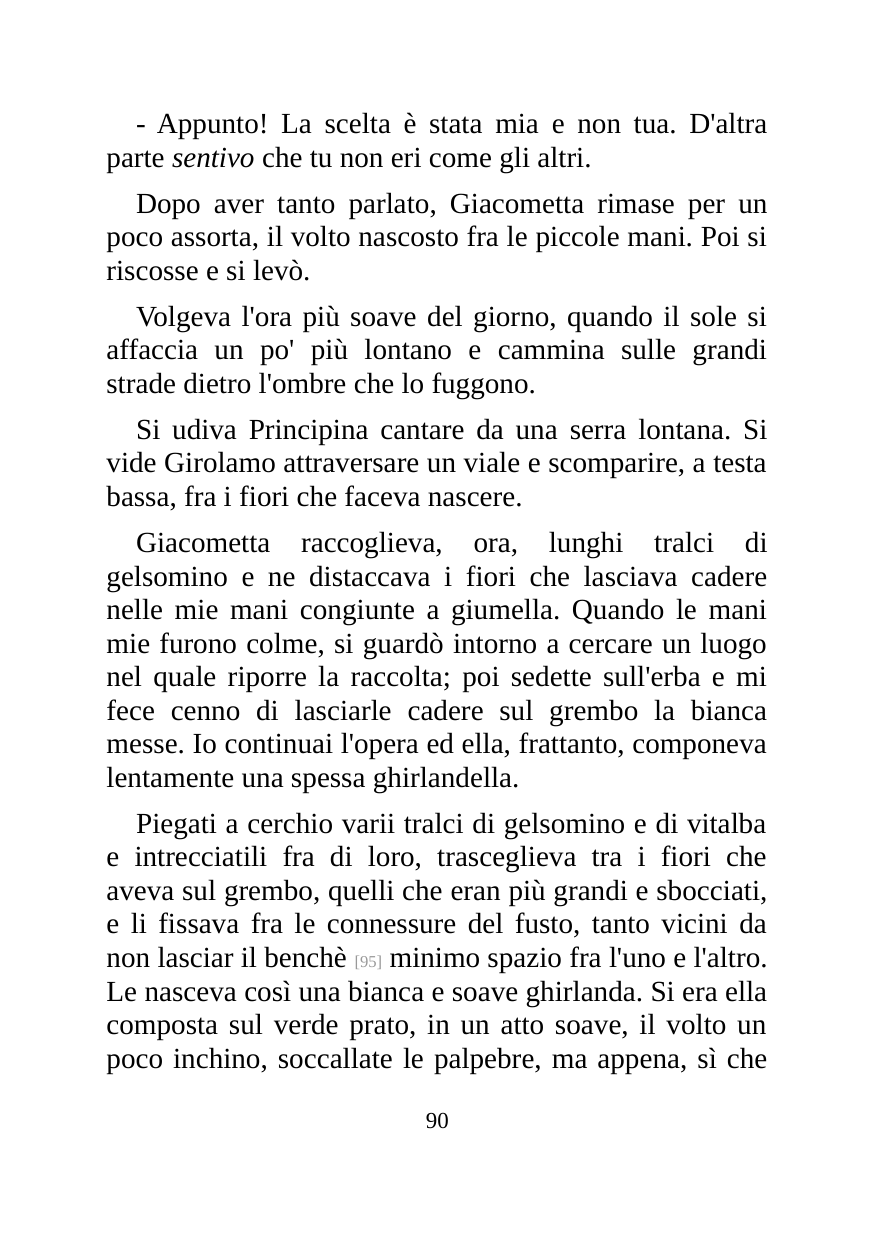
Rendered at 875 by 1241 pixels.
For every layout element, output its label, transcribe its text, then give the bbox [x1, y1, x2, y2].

text Piegati a cerchio varii tralci di gelsomino e di vitalba e intrecciatili fra di loro, trasceglieva tra i fiori che aveva sul grembo, quelli che eran più grandi e sbocciati, e li fissava fra le connessure del fusto, tanto vicini da non lasciar il benchè [95] minimo spazio fra l'uno e l'altro. Le nasceva così una bianca e soave ghirlanda. Si era ella composta sul verde prato, in un atto soave, il volto un poco inchino, soccallate le palpebre, ma appena, sì che [106, 806, 768, 1074]
text Si udiva Principina cantare da una serra lontana. Si vide Girolamo attraversare un viale e scomparire, a testa bassa, fra i fiori che faceva nascere. [106, 412, 768, 513]
text Dopo aver tanto parlato, Giacometta rimase per un poco assorta, il volto nascosto fra le piccole mani. Poi si riscosse e si levò. [106, 186, 768, 286]
text - Appunto! La scelta è stata mia e non tua. D'altra parte sentivo che tu non eri come gli altri. [106, 106, 768, 173]
text Volgeva l'ora più soave del giorno, quando il sole si affaccia un po' più lontano e cammina sulle grandi strade dietro l'ombre che lo fuggono. [106, 299, 768, 399]
text Giacometta raccoglieva, ora, lunghi tralci di gelsomino e ne distaccava i fiori che lasciava cadere nelle mie mani congiunte a giumella. Quando le mani mie furono colme, si guardò intorno a cercare un luogo nel quale riporre la raccolta; poi sedette sull'erba e mi fece cenno di lasciarle cadere sul grembo la bianca messe. Io continuai l'opera ed ella, frattanto, componeva lentamente una spessa ghirlandella. [106, 525, 768, 793]
